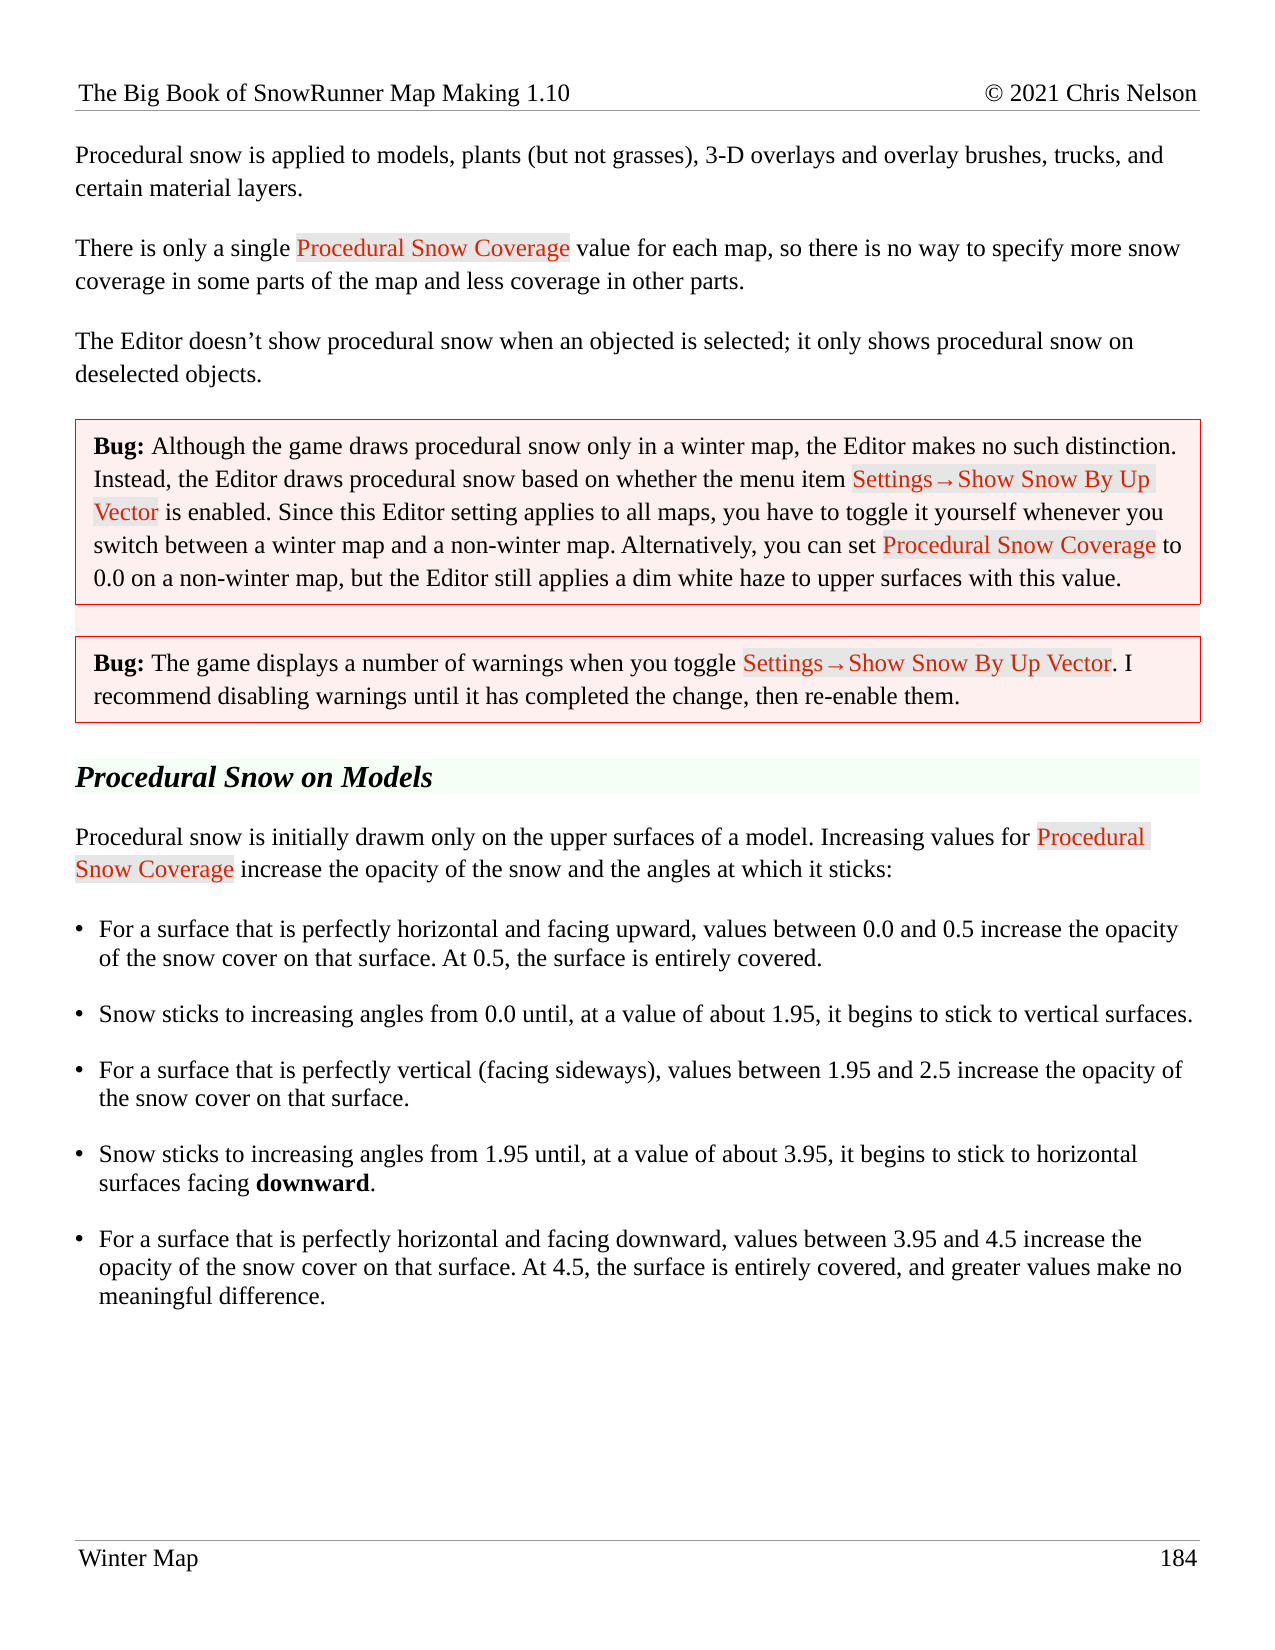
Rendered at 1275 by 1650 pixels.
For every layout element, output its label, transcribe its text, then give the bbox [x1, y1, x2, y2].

list The game displays a number of warnings when you toggle Settings→Show Snow By Up Vector. I recommend disabling warnings until it has completed the change, then re-enable them. [76, 637, 1200, 722]
text Procedural snow is initially drawm only on the upper surfaces of a model. Increasing values for Procedural Snow Coverage increase the opacity of the snow and the angles at which it sticks: [75, 822, 1200, 883]
list For a surface that is perfectly vertical (facing sideways), values between 1.95 and 2.5 increase the opacity of the snow cover on that surface. [75, 1055, 1200, 1112]
list Although the game draws procedural snow only in a winter map, the Editor makes no such distinction. Instead, the Editor draws procedural snow based on whether the menu item Settings→Show Snow By Up Vector is enabled. Since this Editor setting applies to all maps, you have to toggle it yourself whenever you switch between a winter map and a non-winter map. Alternatively, you can set Procedural Snow Coverage to 0.0 on a non-winter map, but the Editor still applies a dim white haze to upper surfaces with this value. [76, 420, 1200, 604]
text The Editor doesn’t show procedural snow when an objected is selected; it only shows procedural snow on deselected objects. [75, 326, 1200, 388]
list Snow sticks to increasing angles from 1.95 until, at a value of about 3.95, it begins to stick to horizontal surfaces facing downward. [75, 1139, 1200, 1197]
list For a surface that is perfectly horizontal and facing downward, values between 3.95 and 4.5 increase the opacity of the snow cover on that surface. At 4.5, the surface is entirely covered, and greater values make no meaningful difference. [75, 1224, 1200, 1310]
list Snow sticks to increasing angles from 0.0 until, at a value of about 1.95, it begins to stick to vertical surfaces. [75, 999, 1200, 1028]
list For a surface that is perfectly horizontal and facing upward, values between 0.0 and 0.5 increase the opacity of the snow cover on that surface. At 0.5, the surface is entirely covered. [75, 914, 1200, 972]
text There is only a single Procedural Snow Coverage value for each map, so there is no way to specify more snow coverage in some parts of the map and less coverage in other parts. [75, 233, 1200, 295]
subtitle Procedural Snow on Models [75, 759, 1200, 794]
text Procedural snow is applied to models, plants (but not grasses), 3‑D overlays and overlay brushes, trucks, and certain material layers. [75, 140, 1200, 202]
